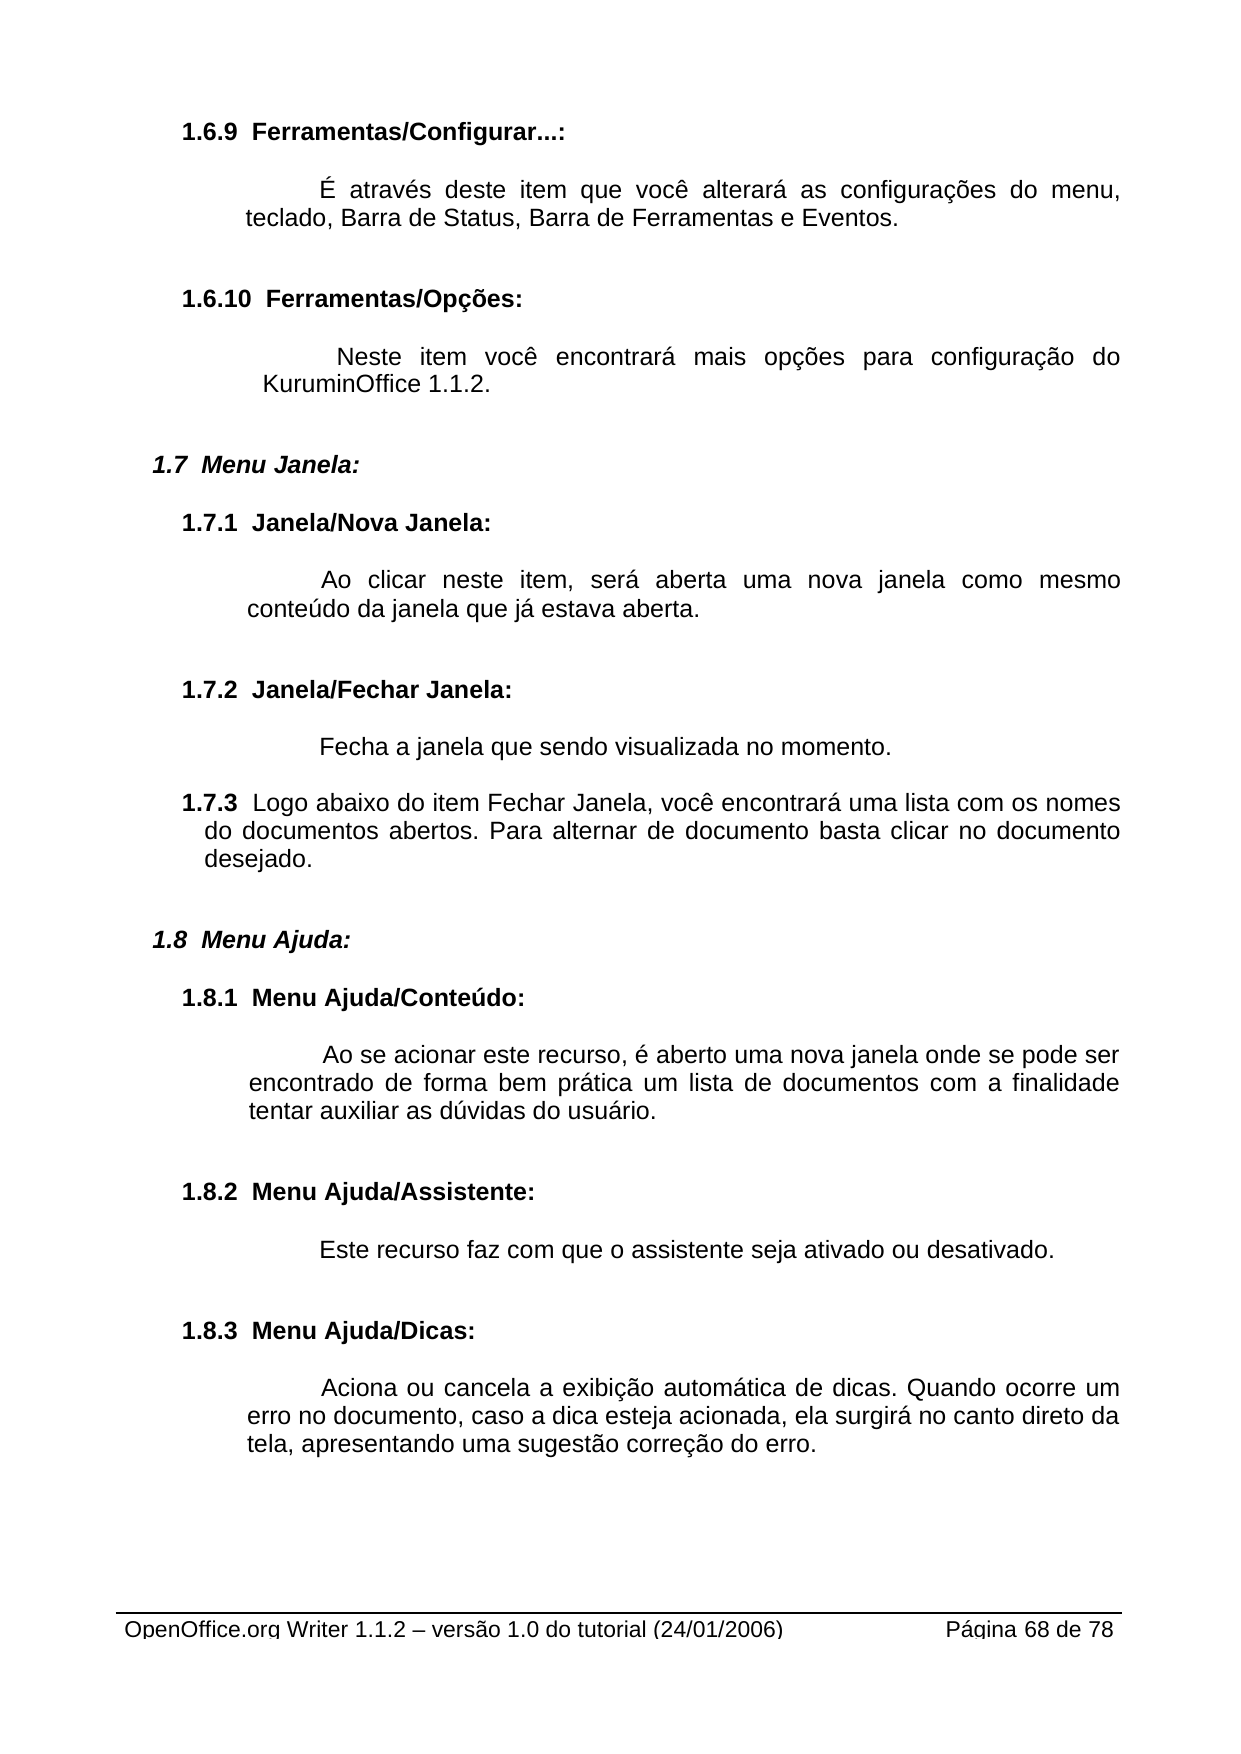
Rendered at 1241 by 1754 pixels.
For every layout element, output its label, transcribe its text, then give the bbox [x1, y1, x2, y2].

text Neste item você encontrará mais opções para configuração do KuruminOffice 1.1.2. [262, 342, 1122, 398]
text Ao se acionar este recurso, é aberto uma nova janela onde se pode ser encontrado de forma bem prática um lista de documentos com a finalidade tentar auxiliar as dúvidas do usuário. [248, 1041, 1122, 1125]
subtitle Menu Ajuda: [145, 926, 1122, 954]
subtitle Menu Ajuda/Assistente: [175, 1178, 1122, 1206]
text Aciona ou cancela a exibição automática de dicas. Quando ocorre um erro no documento, caso a dica esteja acionada, ela surgirá no canto direto da tela, apresentando uma sugestão correção do erro. [247, 1374, 1122, 1458]
subtitle Ferramentas/Configurar...: [175, 118, 1122, 146]
text É através deste item que você alterará as configurações do menu, teclado, Barra de Status, Barra de Ferramentas e Eventos. [245, 176, 1122, 232]
subtitle Ferramentas/Opções: [175, 285, 1122, 313]
subtitle Janela/Nova Janela: [175, 509, 1122, 537]
subtitle Menu Ajuda/Dicas: [175, 1317, 1122, 1344]
subtitle Janela/Fechar Janela: [175, 675, 1122, 703]
text Este recurso faz com que o assistente seja ativado ou desativado. [245, 1236, 1122, 1263]
text Fecha a janela que sendo visualizada no momento. [245, 733, 1122, 761]
subtitle Menu Ajuda/Conteúdo: [175, 983, 1122, 1011]
subtitle Menu Janela: [145, 451, 1122, 479]
list Logo abaixo do item Fechar Janela, você encontrará uma lista com os nomes do documentos abertos. Para alternar de documento basta clicar no documento desejado. [175, 789, 1122, 873]
text Ao clicar neste item, será aberta uma nova janela como mesmo conteúdo da janela que já estava aberta. [247, 566, 1122, 622]
